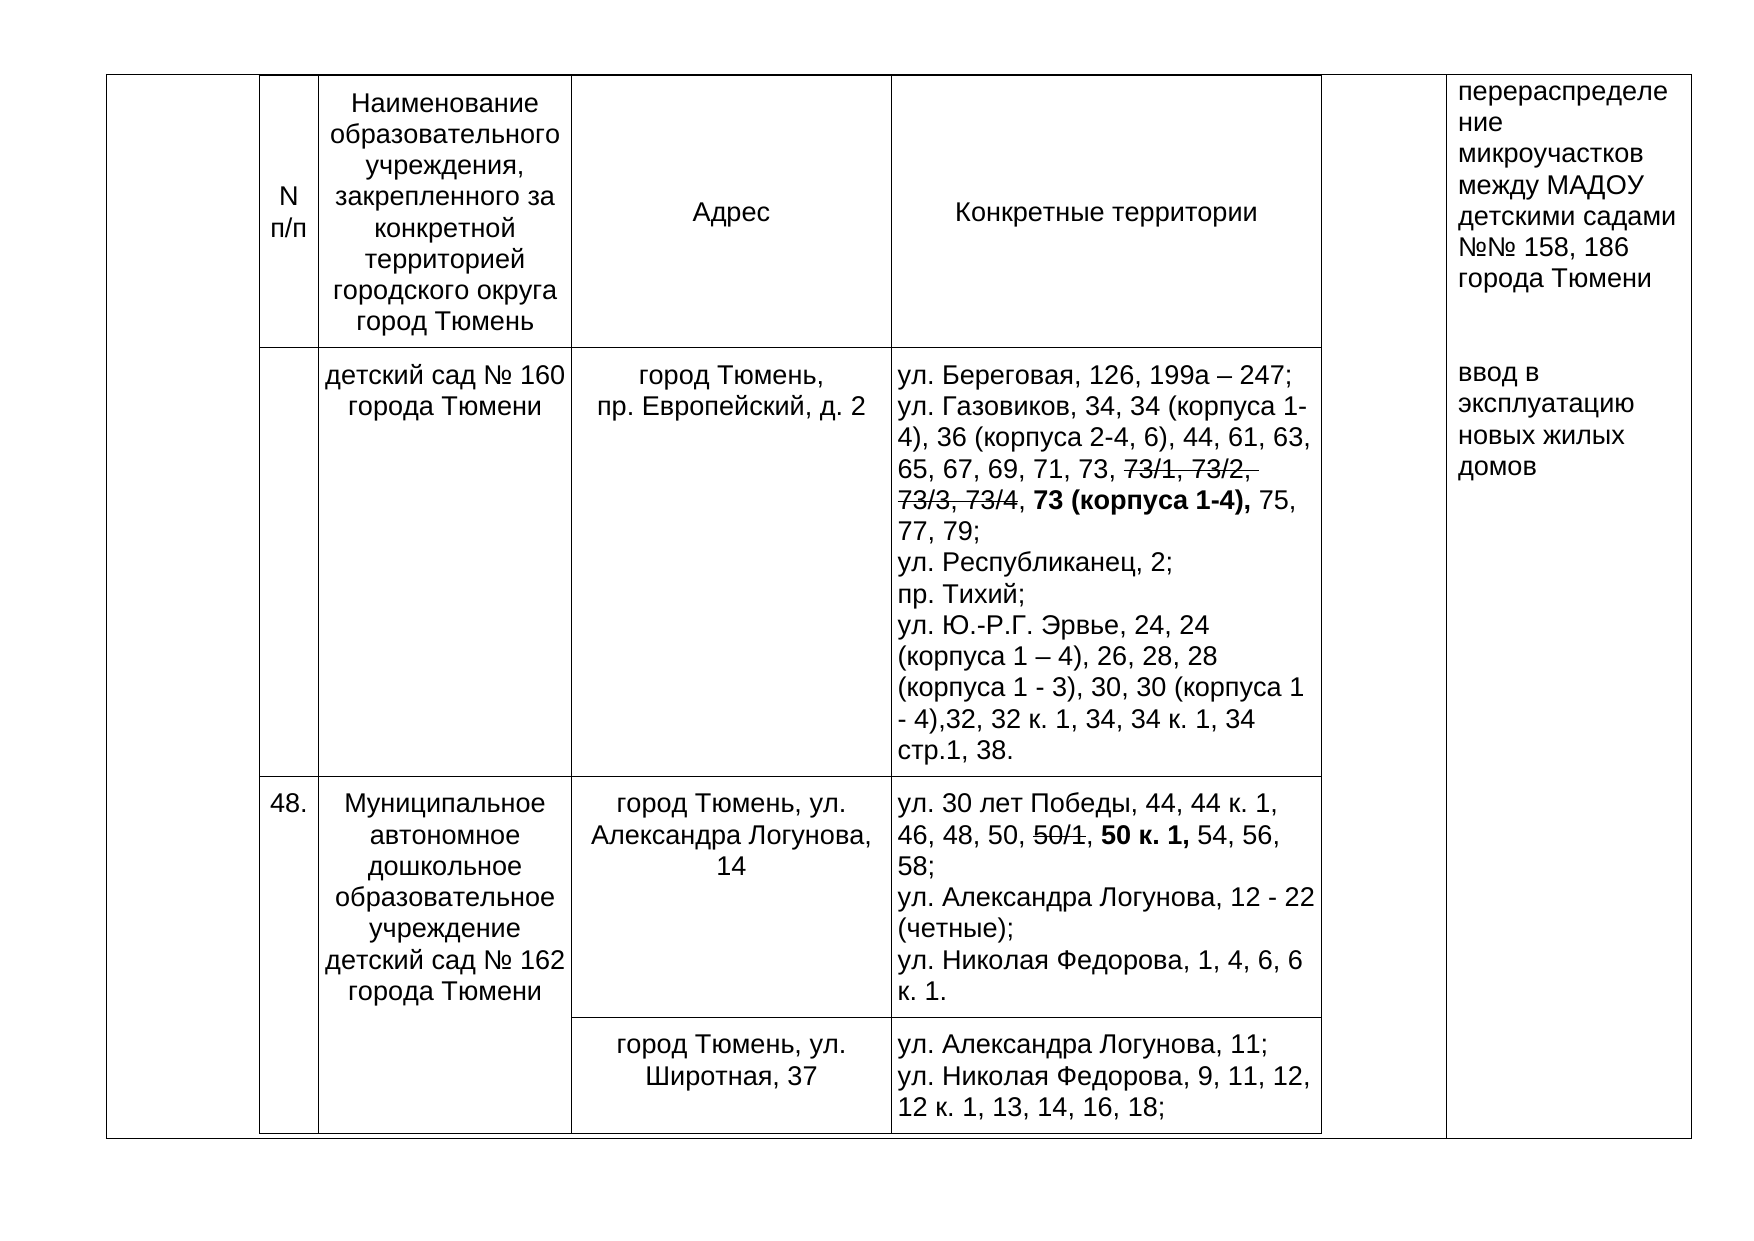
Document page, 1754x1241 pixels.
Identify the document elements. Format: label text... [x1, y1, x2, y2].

table_cell 48. [260, 777, 318, 1133]
table_cell город Тюмень, ул. Александра Логунова, 14 [572, 777, 891, 1017]
table_cell ул. 30 лет Победы, 44, 44 к. 1, 46, 48, 50, 50/1, 50 к. 1, 54, 56, 58; ул. Александра Логунова, 12 - 22 (четные); ул. Николая Федорова, 1, 4, 6, 6 к. 1. [892, 777, 1321, 1017]
table_header перераспределение микроучастков между МАДОУ детскими садами №№ 158, 186 города Тюмени ввод в эксплуатацию новых жилых домов [1447, 75, 1691, 1137]
table_cell ул. Александра Логунова, 11; ул. Николая Федорова, 9, 11, 12, 12 к. 1, 13, 14, 16, 18; [892, 1018, 1321, 1133]
table_header Конкретные территории [892, 76, 1321, 347]
table_cell Муниципальное автономное дошкольное образовательное учреждение детский сад № 162 города Тюмени [319, 777, 571, 1133]
table_cell ул. Береговая, 126, 199а – 247; ул. Газовиков, 34, 34 (корпуса 1-4), 36 (корпуса 2-4, 6), 44, 61, 63, 65, 67, 69, 71, 73, 73/1, 73/2, 73/3, 73/4, 73 (корпуса 1-4), 75, 77, 79; ул. Республиканец, 2; пр. Тихий; ул. Ю.-Р.Г. Эрвье, 24, 24 (корпуса 1 – 4), 26, 28, 28 (корпуса 1 - 3), 30, 30 (корпуса 1 - 4),32, 32 к. 1, 34, 34 к. 1, 34 стр.1, 38. [892, 348, 1321, 776]
table_cell город Тюмень, пр. Европейский, д. 2 [572, 348, 891, 776]
table_header N п/п [260, 76, 318, 347]
table_header Наименование образовательного учреждения, закрепленного за конкретной территорией городского округа город Тюмень [319, 76, 571, 347]
table_header Адрес [572, 76, 891, 347]
table_header [107, 75, 1446, 1137]
table_cell город Тюмень, ул. Широтная, 37 [572, 1018, 891, 1133]
table_cell [260, 348, 318, 776]
table_cell детский сад № 160 города Тюмени [319, 348, 571, 776]
